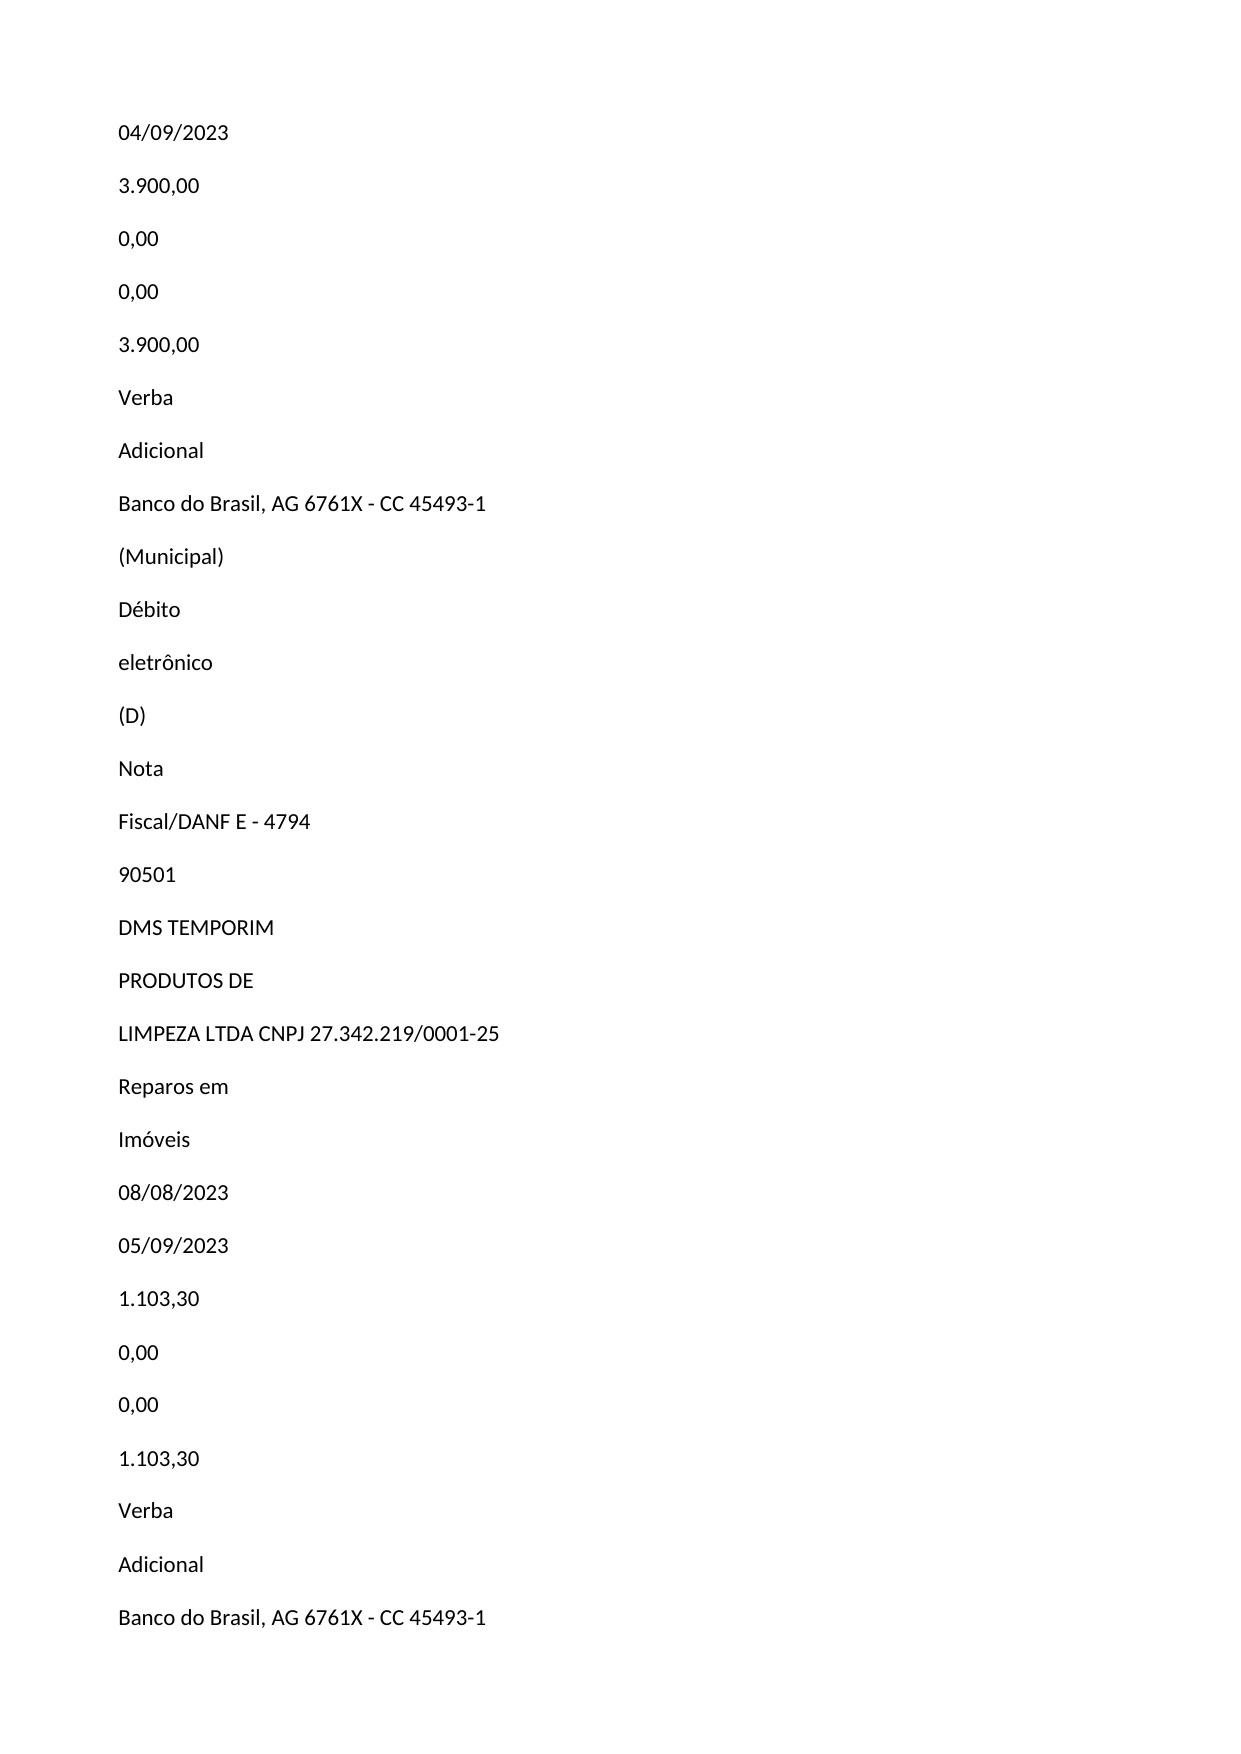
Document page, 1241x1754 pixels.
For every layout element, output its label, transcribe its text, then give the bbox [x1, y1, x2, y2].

text Banco do Brasil, AG 6761X - CC 45493-1 [118, 489, 1122, 517]
text PRODUTOS DE [118, 966, 1122, 994]
text 05/09/2023 [118, 1232, 1122, 1259]
text 0,00 [118, 277, 1122, 305]
text (D) [118, 701, 1122, 729]
text 1.103,30 [118, 1444, 1122, 1472]
text DMS TEMPORIM [118, 913, 1122, 941]
text Débito [118, 595, 1122, 623]
text Adicional [118, 1550, 1122, 1578]
text 3.900,00 [118, 171, 1122, 199]
text 3.900,00 [118, 330, 1122, 358]
text 08/08/2023 [118, 1178, 1122, 1207]
text Reparos em [118, 1072, 1122, 1101]
text Verba [118, 1497, 1122, 1525]
text eletrônico [118, 648, 1122, 676]
text Banco do Brasil, AG 6761X - CC 45493-1 [118, 1603, 1122, 1631]
text (Municipal) [118, 542, 1122, 570]
text Verba [118, 383, 1122, 411]
text Adicional [118, 436, 1122, 464]
text 0,00 [118, 1391, 1122, 1419]
text Fiscal/DANF E - 4794 [118, 807, 1122, 835]
text Nota [118, 754, 1122, 782]
text Imóveis [118, 1126, 1122, 1153]
text 1.103,30 [118, 1284, 1122, 1313]
text 0,00 [118, 1338, 1122, 1366]
text 90501 [118, 860, 1122, 888]
text 04/09/2023 [118, 118, 1122, 146]
text LIMPEZA LTDA CNPJ 27.342.219/0001-25 [118, 1019, 1122, 1047]
text 0,00 [118, 224, 1122, 252]
